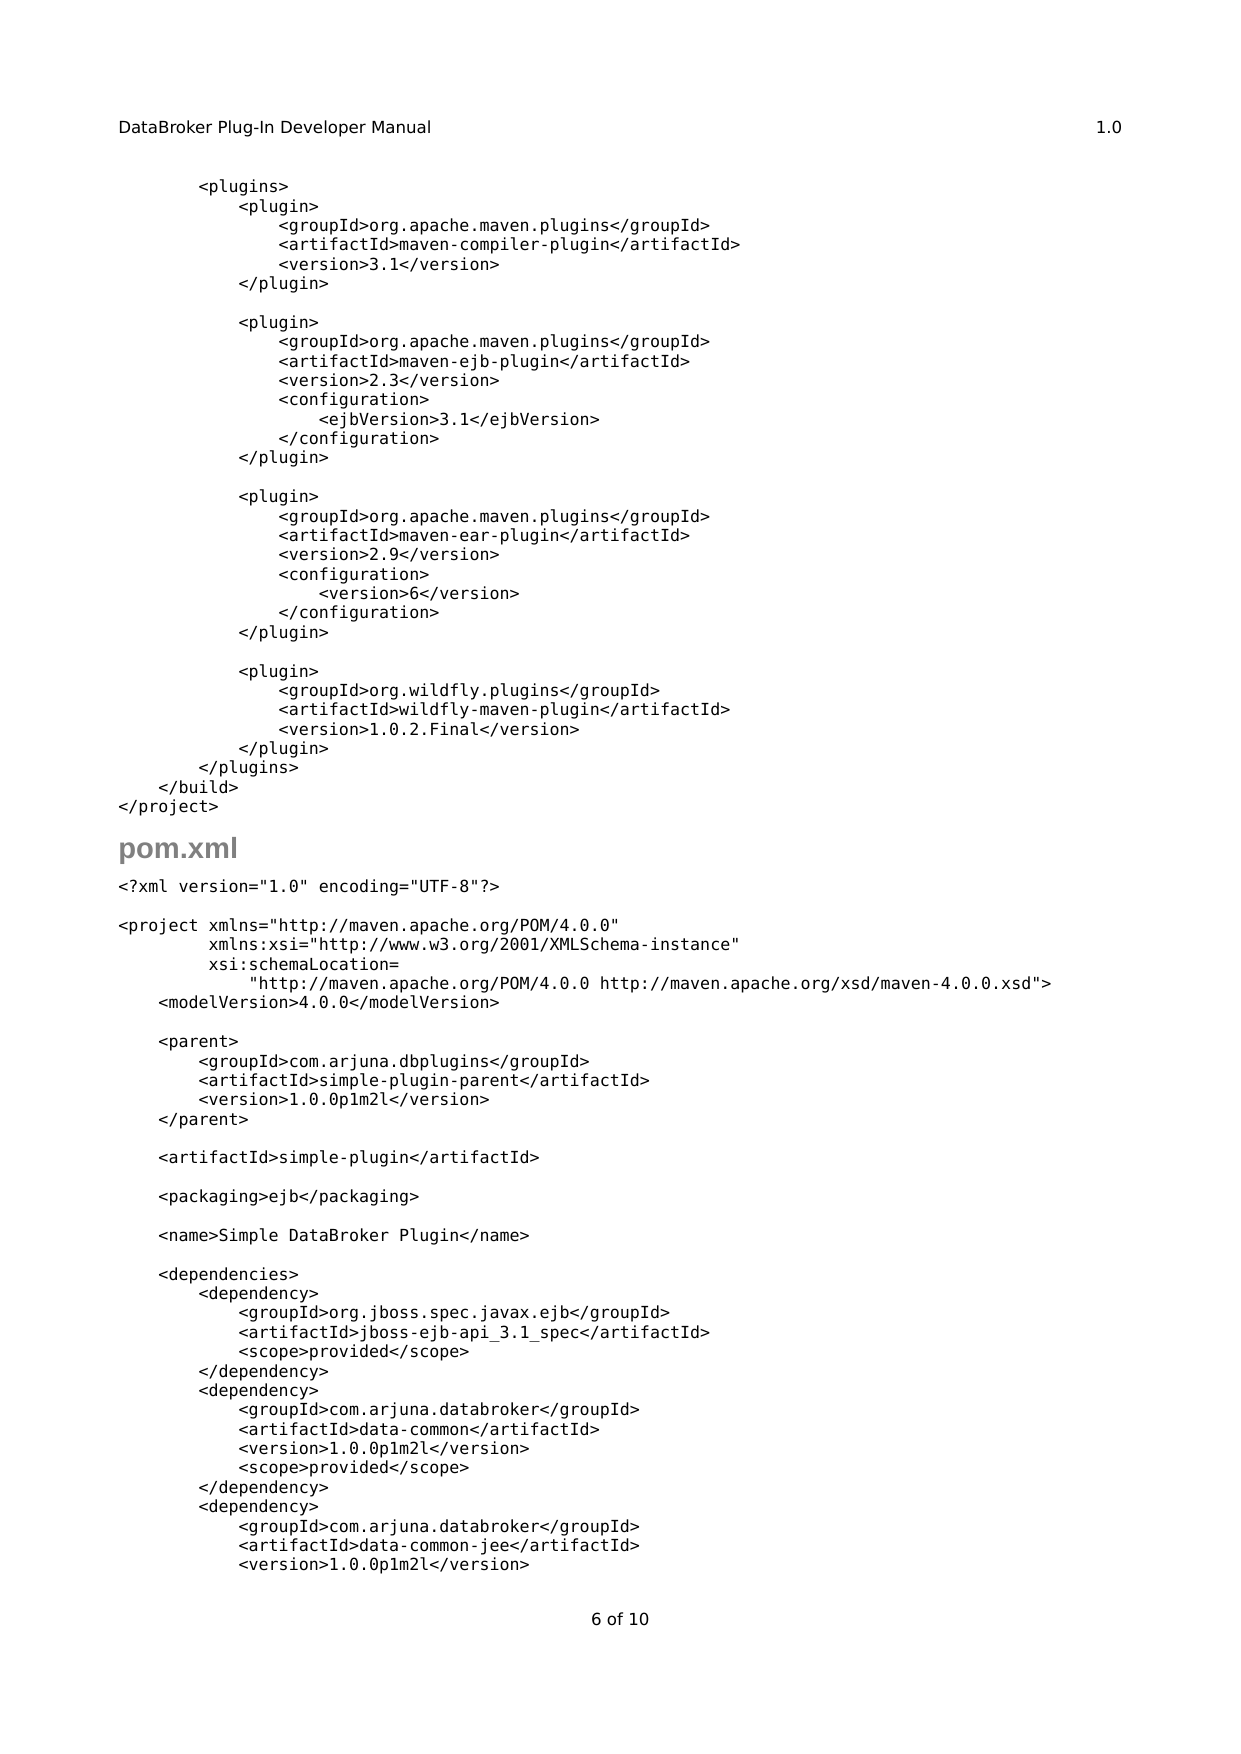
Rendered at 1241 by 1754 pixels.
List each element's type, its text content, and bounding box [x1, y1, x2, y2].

subtitle pom.xml [118, 831, 1122, 864]
text <plugins> <plugin> <groupId>org.apache.maven.plugins</groupId> <artifactId>maven-compiler-plugin</artifactId> <version>3.1</version> </plugin> <plugin> <groupId>org.apache.maven.plugins</groupId> <artifactId>maven-ejb-plugin</artifactId> <version>2.3</version> <configuration> <ejbVersion>3.1</ejbVersion> </configuration> </plugin> <plugin> <groupId>org.apache.maven.plugins</groupId> <artifactId>maven-ear-plugin</artifactId> <version>2.9</version> <configuration> <version>6</version> </configuration> </plugin> <plugin> <groupId>org.wildfly.plugins</groupId> <artifactId>wildfly-maven-plugin</artifactId> <version>1.0.2.Final</version> </plugin> </plugins> </build> </project> [118, 177, 1122, 816]
text <?xml version="1.0" encoding="UTF-8"?> <project xmlns="http://maven.apache.org/POM/4.0.0" xmlns:xsi="http://www.w3.org/2001/XMLSchema-instance" xsi:schemaLocation= "http://maven.apache.org/POM/4.0.0 http://maven.apache.org/xsd/maven-4.0.0.xsd"> <modelVersion>4.0.0</modelVersion> <parent> <groupId>com.arjuna.dbplugins</groupId> <artifactId>simple-plugin-parent</artifactId> <version>1.0.0p1m2l</version> </parent> <artifactId>simple-plugin</artifactId> <packaging>ejb</packaging> <name>Simple DataBroker Plugin</name> <dependencies> <dependency> <groupId>org.jboss.spec.javax.ejb</groupId> <artifactId>jboss-ejb-api_3.1_spec</artifactId> <scope>provided</scope> </dependency> <dependency> <groupId>com.arjuna.databroker</groupId> <artifactId>data-common</artifactId> <version>1.0.0p1m2l</version> <scope>provided</scope> </dependency> <dependency> <groupId>com.arjuna.databroker</groupId> <artifactId>data-common-jee</artifactId> <version>1.0.0p1m2l</version> [118, 877, 1122, 1574]
